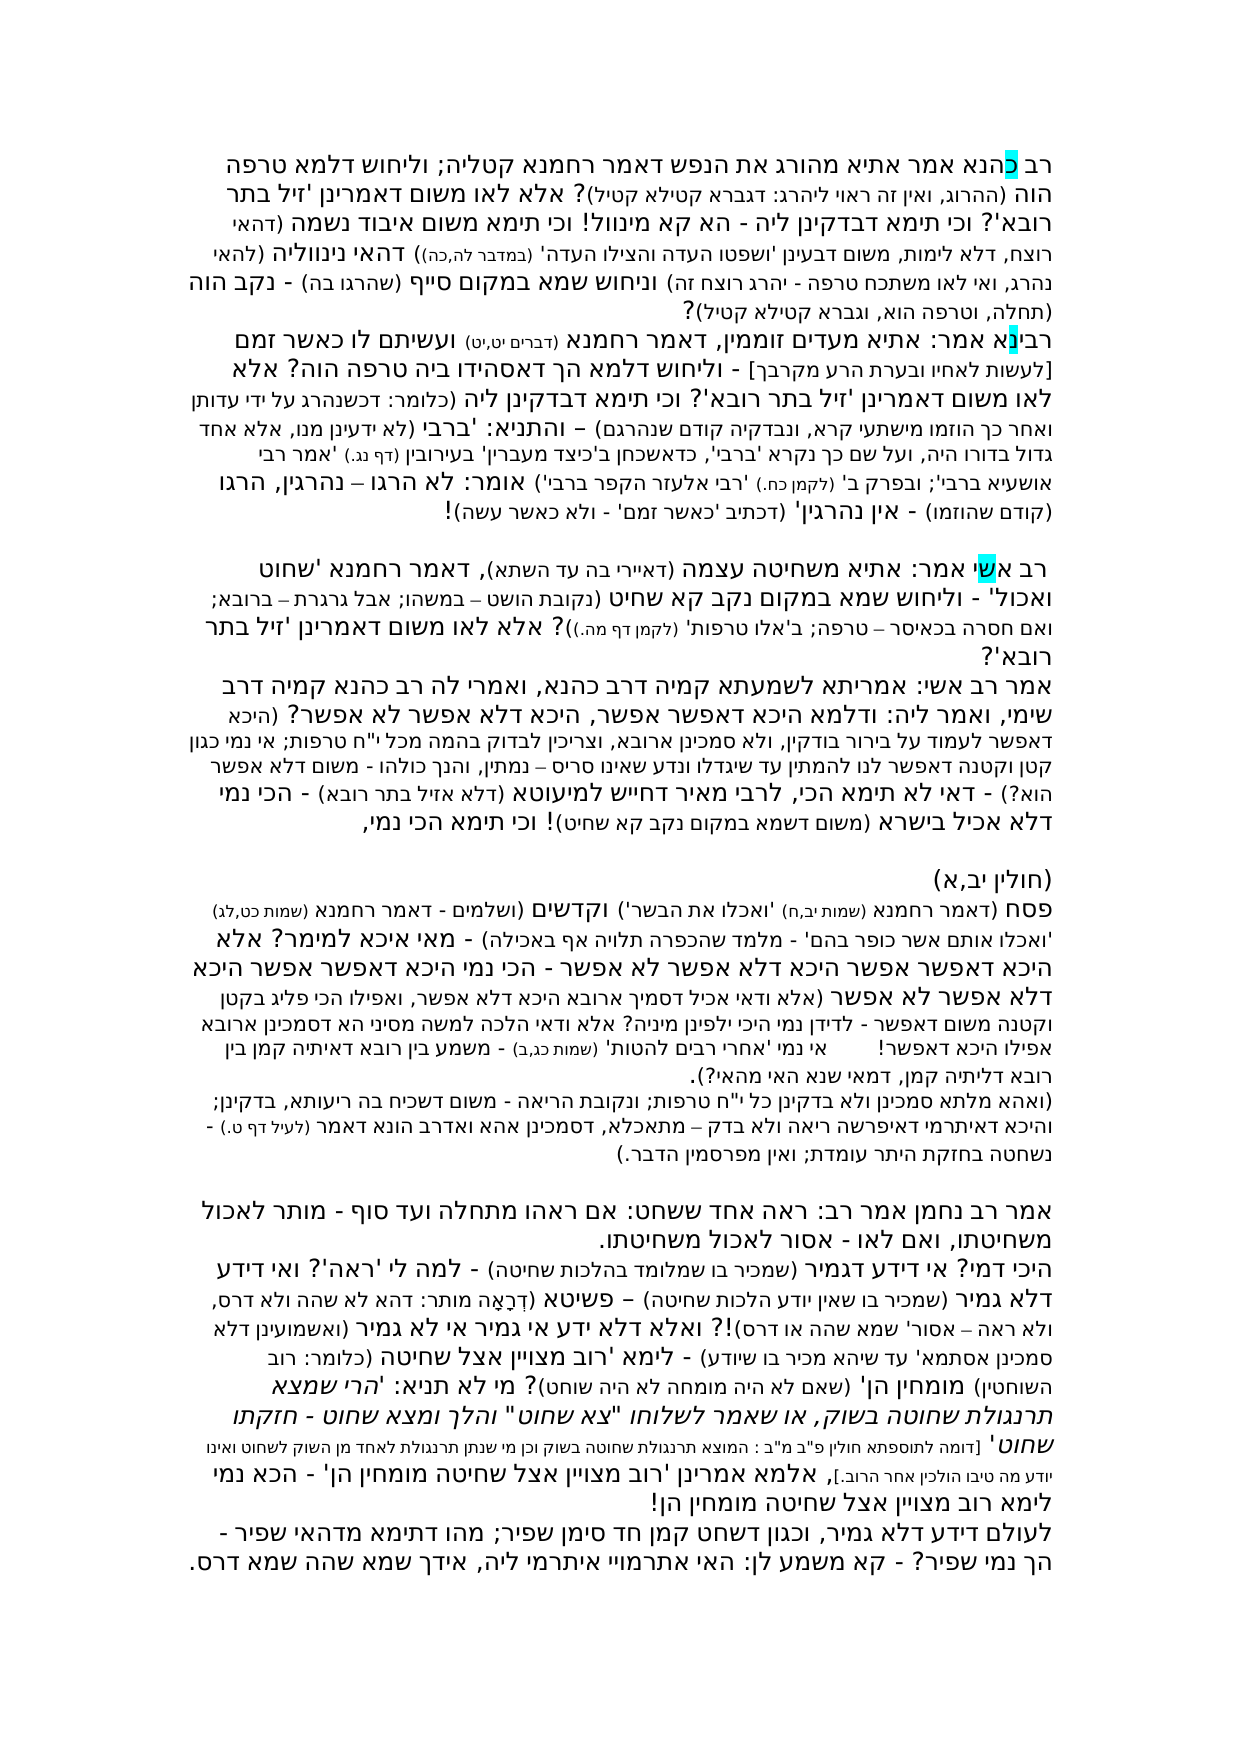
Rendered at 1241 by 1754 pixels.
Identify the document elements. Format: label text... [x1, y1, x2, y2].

text אמר רב אשי: אמריתא לשמעתא קמיה דרב כהנא, ואמרי לה רב כהנא קמיה דרב שימי, ואמר ליה: ודלמא היכא דאפשר אפשר, היכא דלא אפשר לא אפשר? (היכא דאפשר לעמוד על בירור בודקין, ולא סמכינן ארובא, וצריכין לבדוק בהמה מכל י"ח טרפות; אי נמי כגון קטן וקטנה דאפשר לנו להמתין עד שיגדלו ונדע שאינו סריס – נמתין, והנך כולהו - משום דלא אפשר הוא?) - דאי לא תימא הכי, לרבי מאיר דחייש למיעוטא (דלא אזיל בתר רובא) - הכי נמי דלא אכיל בישרא (משום דשמא במקום נקב קא שחיט)! וכי תימא הכי נמי, [187, 671, 1053, 837]
text רבינא אמר: אתיא מעדים זוממין, דאמר רחמנא (דברים יט,יט) ועשיתם לו כאשר זמם [לעשות לאחיו ובערת הרע מקרבך] - וליחוש דלמא הך דאסהידו ביה טרפה הוה? אלא לאו משום דאמרינן 'זיל בתר רובא'? וכי תימא דבדקינן ליה (כלומר: דכשנהרג על ידי עדותן ואחר כך הוזמו מישתעי קרא, ונבדקיה קודם שנהרגם) – והתניא: 'ברבי (לא ידעינן מנו, אלא אחד גדול בדורו היה, ועל שם כך נקרא 'ברבי', כדאשכחן ב'כיצד מעברין' בעירובין (דף נג.) 'אמר רבי אושעיא ברבי'; ובפרק ב' (לקמן כח.) 'רבי אלעזר הקפר ברבי') אומר: לא הרגו – נהרגין, הרגו (קודם שהוזמו) - אין נהרגין' (דכתיב 'כאשר זמם' - ולא כאשר עשה)! [187, 325, 1053, 525]
text פסח (דאמר רחמנא (שמות יב,ח) 'ואכלו את הבשר') וקדשים (ושלמים - דאמר רחמנא (שמות כט,לג) 'ואכלו אותם אשר כופר בהם' - מלמד שהכפרה תלויה אף באכילה) - מאי איכא למימר? אלא היכא דאפשר אפשר היכא דלא אפשר לא אפשר - הכי נמי היכא דאפשר אפשר היכא דלא אפשר לא אפשר (אלא ודאי אכיל דסמיך ארובא היכא דלא אפשר, ואפילו הכי פליג בקטן וקטנה משום דאפשר - לדידן נמי היכי ילפינן מיניה? אלא ודאי הלכה למשה מסיני הא דסמכינן ארובא אפילו היכא דאפשר! אי נמי 'אחרי רבים להטות' (שמות כג,ב) - משמע בין רובא דאיתיה קמן בין רובא דליתיה קמן, דמאי שנא האי מהאי?). [187, 894, 1053, 1089]
text רב כהנא אמר אתיא מהורג את הנפש דאמר רחמנא קטליה; וליחוש דלמא טרפה הוה (ההרוג, ואין זה ראוי ליהרג: דגברא קטילא קטיל)? אלא לאו משום דאמרינן 'זיל בתר רובא'? וכי תימא דבדקינן ליה - הא קא מינוול! וכי תימא משום איבוד נשמה (דהאי רוצח, דלא לימות, משום דבעינן 'ושפטו העדה והצילו העדה' (במדבר לה,כה)) דהאי נינווליה (להאי נהרג, ואי לאו משתכח טרפה - יהרג רוצח זה) וניחוש שמא במקום סייף (שהרגו בה) - נקב הוה (תחלה, וטרפה הוא, וגברא קטילא קטיל)? [187, 150, 1053, 325]
text רב אשי אמר: אתיא משחיטה עצמה (דאיירי בה עד השתא), דאמר רחמנא 'שחוט ואכול' - וליחוש שמא במקום נקב קא שחיט (נקובת הושט – במשהו; אבל גרגרת – ברובא; ואם חסרה בכאיסר – טרפה; ב'אלו טרפות' (לקמן דף מה.))? אלא לאו משום דאמרינן 'זיל בתר רובא'? [187, 554, 1053, 671]
text אמר רב נחמן אמר רב: ראה אחד ששחט: אם ראהו מתחלה ועד סוף - מותר לאכול משחיטתו, ואם לאו - אסור לאכול משחיטתו. [187, 1196, 1053, 1254]
text לעולם דידע דלא גמיר, וכגון דשחט קמן חד סימן שפיר; מהו דתימא מדהאי שפיר - הך נמי שפיר? - קא משמע לן: האי אתרמויי איתרמי ליה, אידך שמא שהה שמא דרס. [187, 1518, 1053, 1576]
text (חולין יב,א) [187, 865, 1053, 894]
text (ואהא מלתא סמכינן ולא בדקינן כל י"ח טרפות; ונקובת הריאה - משום דשכיח בה ריעותא, בדקינן; והיכא דאיתרמי דאיפרשה ריאה ולא בדק – מתאכלא, דסמכינן אהא ואדרב הונא דאמר (לעיל דף ט.) - נשחטה בחזקת היתר עומדת; ואין מפרסמין הדבר.) [187, 1089, 1053, 1167]
text היכי דמי? אי דידע דגמיר (שמכיר בו שמלומד בהלכות שחיטה) - למה לי 'ראה'? ואי דידע דלא גמיר (שמכיר בו שאין יודע הלכות שחיטה) – פשיטא (דְרָאָה מותר: דהא לא שהה ולא דרס, ולא ראה – אסור' שמא שהה או דרס)!? ואלא דלא ידע אי גמיר אי לא גמיר (ואשמועינן דלא סמכינן אסתמא' עד שיהא מכיר בו שיודע) - לימא 'רוב מצויין אצל שחיטה (כלומר: רוב השוחטין) מומחין הן' (שאם לא היה מומחה לא היה שוחט)? מי לא תניא: 'הרי שמצא תרנגולת שחוטה בשוק, או שאמר לשלוחו "צא שחוט" והלך ומצא שחוט - חזקתו שחוט' [דומה לתוספתא חולין פ"ב מ"ב : המוצא תרנגולת שחוטה בשוק וכן מי שנתן תרנגולת לאחד מן השוק לשחוט ואינו יודע מה טיבו הולכין אחר הרוב.], אלמא אמרינן 'רוב מצויין אצל שחיטה מומחין הן' - הכא נמי לימא רוב מצויין אצל שחיטה מומחין הן! [187, 1254, 1053, 1518]
